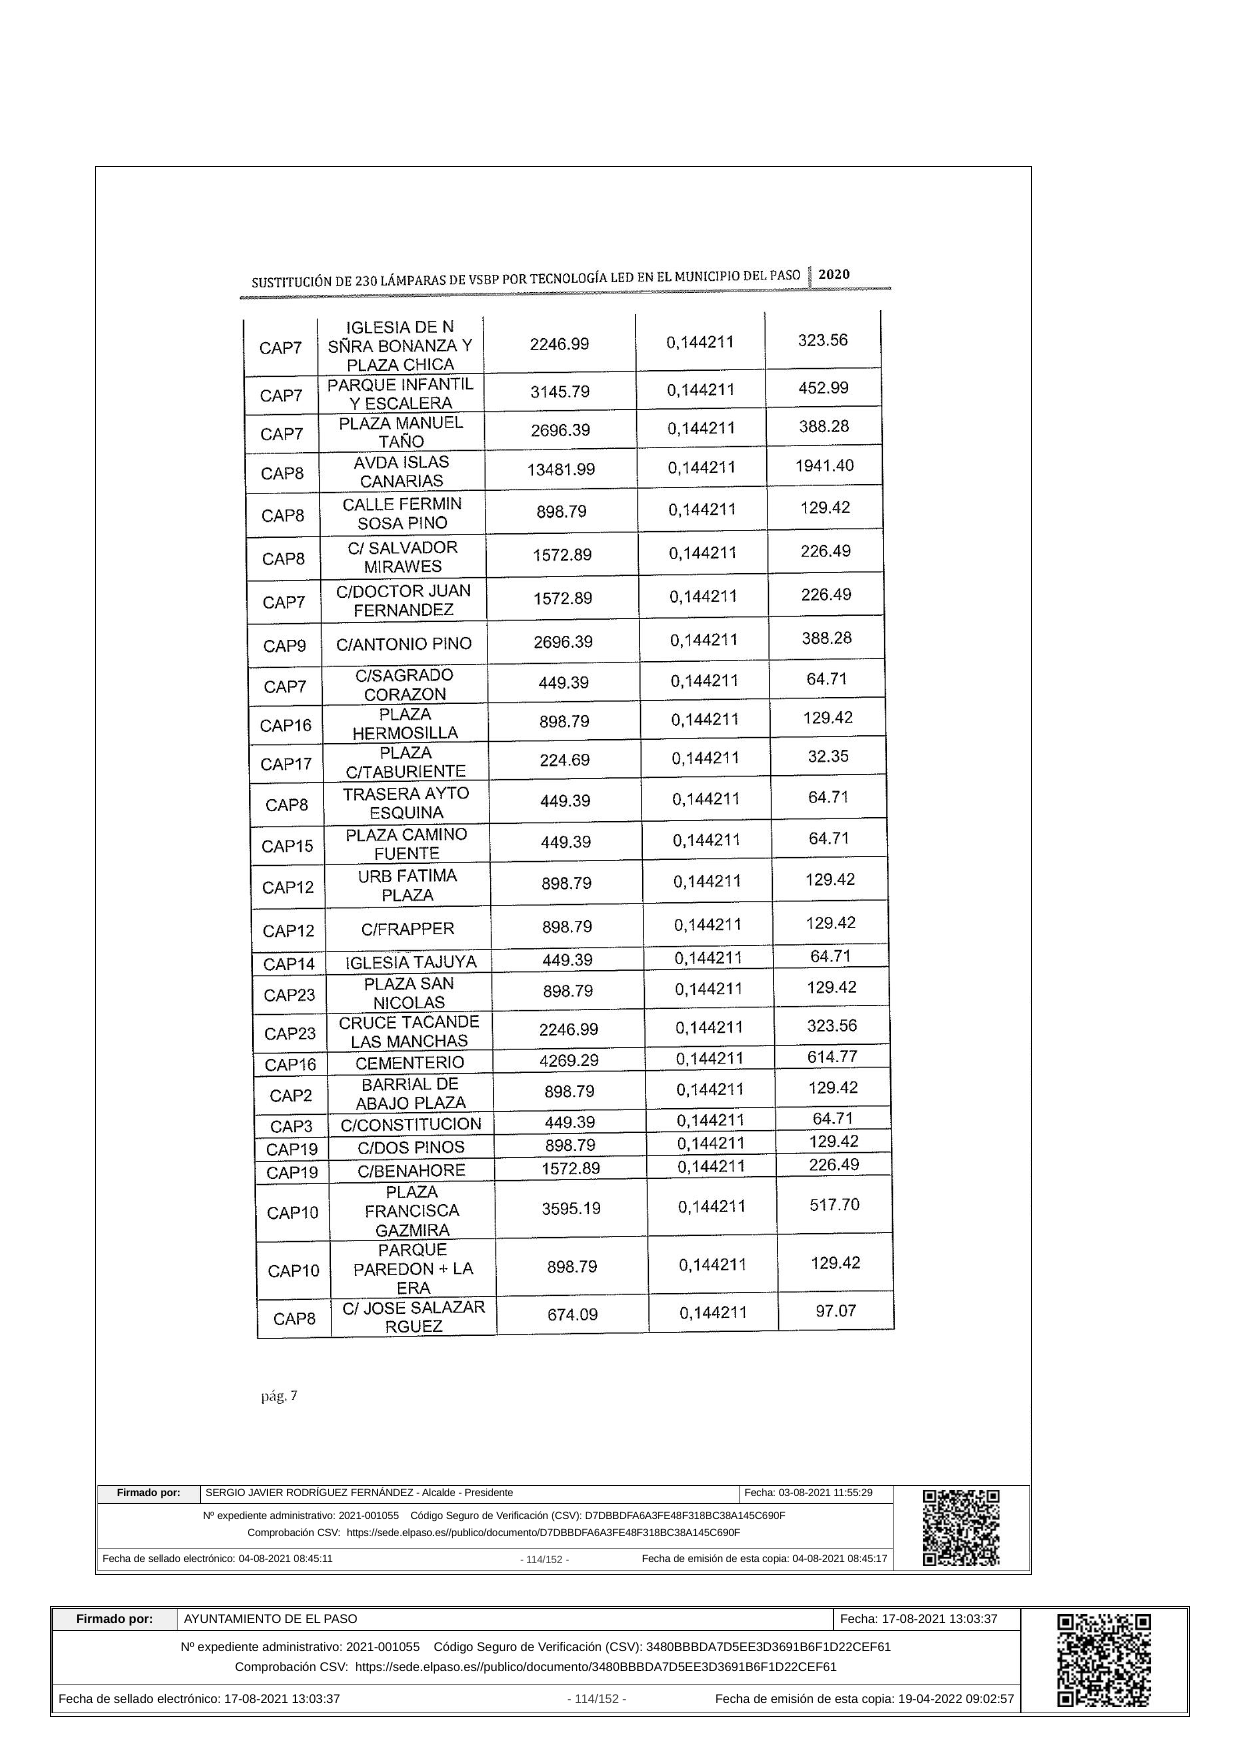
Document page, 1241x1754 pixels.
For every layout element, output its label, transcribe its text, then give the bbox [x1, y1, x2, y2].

text Fecha de emisión de esta copia: 04-08-2021 08:45:17 [642, 1553, 912, 1565]
text SERGIO JAVIER RODRÍGUEZ FERNÁNDEZ - Alcalde - Presidente [205, 1488, 540, 1499]
text Fecha: 03-08-2021 11:55:29 [744, 1488, 893, 1499]
text - 114/152 - [567, 1693, 646, 1707]
text Nº expediente administrativo: 2021-001055 Código Seguro de Verificación (CSV): 3480BBBDA7D5EE3D3691B6F1D22CEF61 [181, 1640, 917, 1654]
picture [51, 1607, 1189, 1716]
text Nº expediente administrativo: 2021-001055 Código Seguro de Verificación (CSV): D7DBBDFA6A3FE48F318BC38A145C690F [203, 1510, 812, 1522]
text Firmado por: [76, 1612, 172, 1626]
text AYUNTAMIENTO DE EL PASO [184, 1612, 386, 1626]
text Fecha de emisión de esta copia: 19-04-2022 09:02:57 [715, 1692, 1039, 1706]
text Fecha de sellado electrónico: 17-08-2021 13:03:37 [58, 1692, 365, 1706]
text Fecha: 17-08-2021 13:03:37 [840, 1612, 1021, 1626]
text Comprobación CSV: https://sede.elpaso.es//publico/documento/3480BBBDA7D5EE3D3691B6F1D22CEF61 [235, 1661, 917, 1674]
picture [96, 167, 1031, 1574]
text Firmado por: [117, 1488, 196, 1499]
text Comprobación CSV: https://sede.elpaso.es//publico/documento/D7DBBDFA6A3FE48F318BC38A145C690F [247, 1527, 812, 1539]
text Fecha de sellado electrónico: 04-08-2021 08:45:11 [102, 1553, 359, 1565]
text - 114/152 - [520, 1554, 585, 1565]
